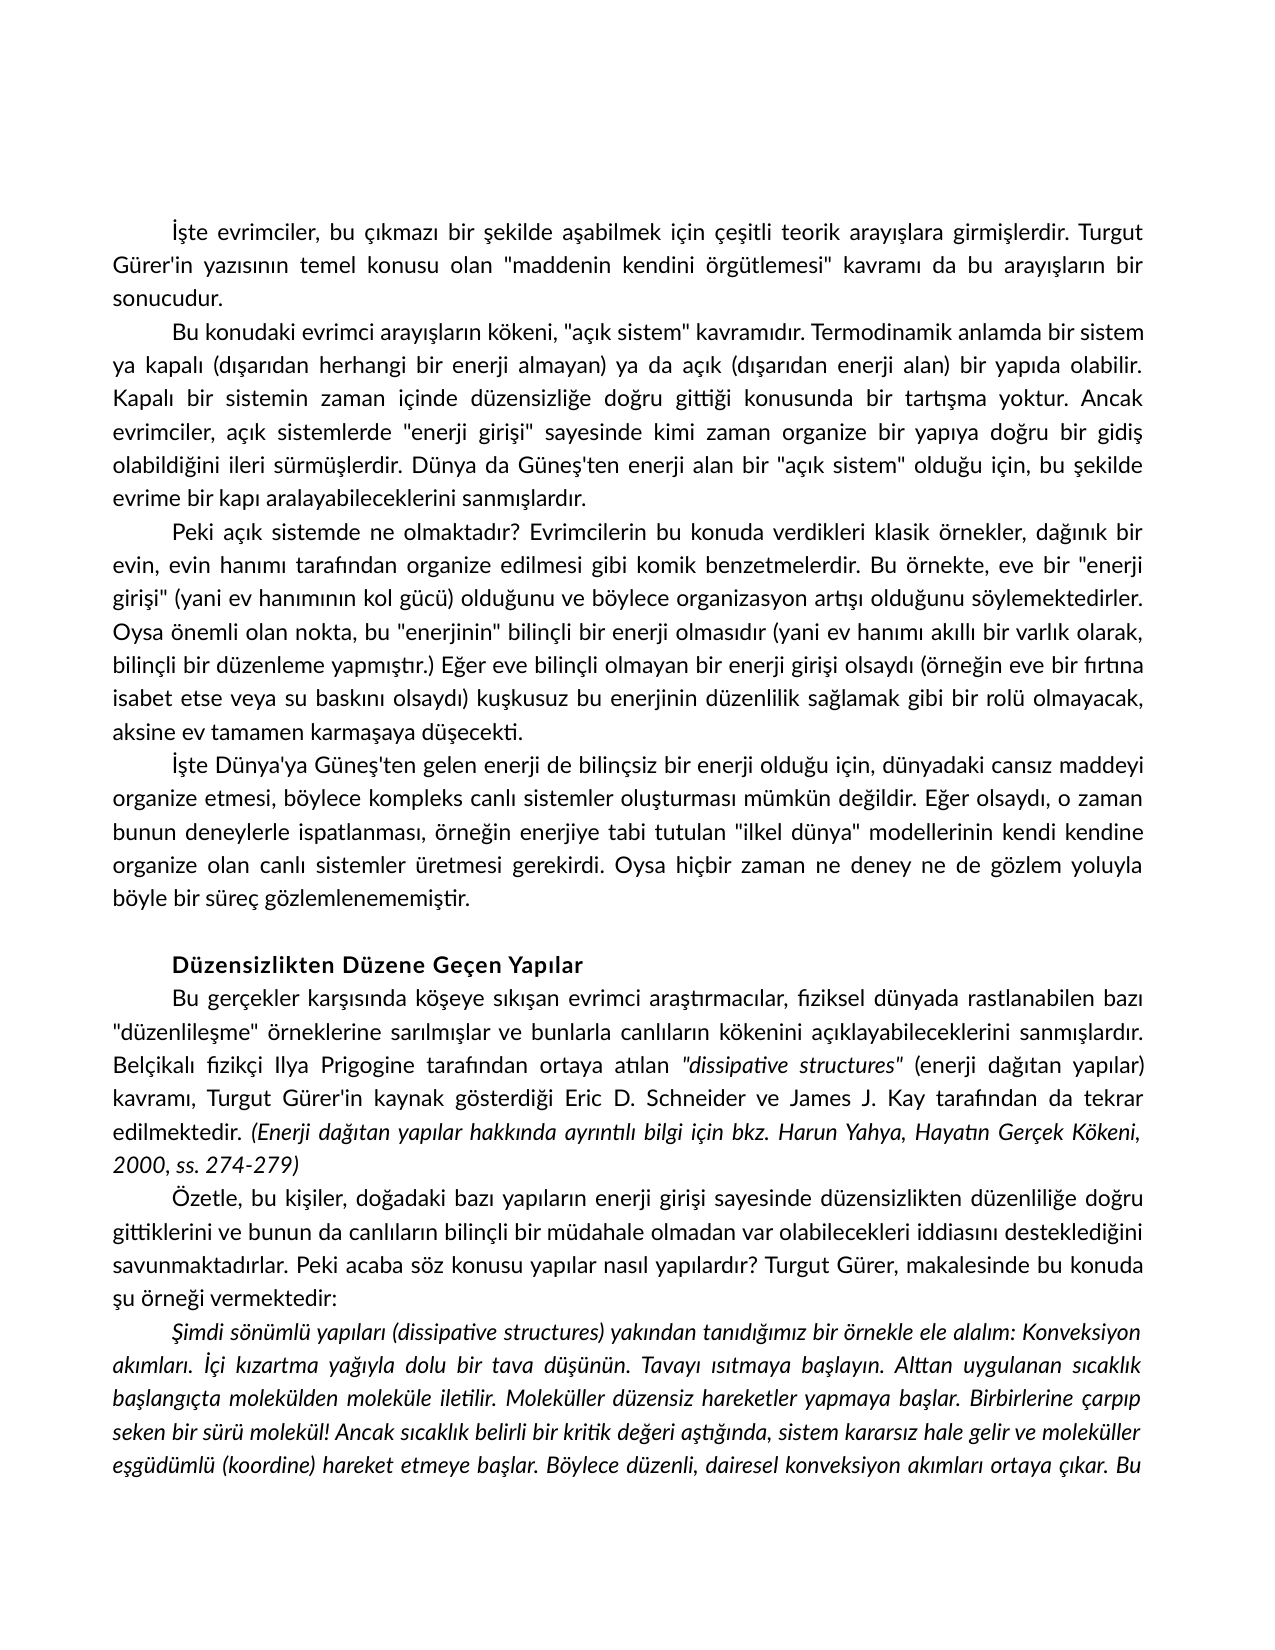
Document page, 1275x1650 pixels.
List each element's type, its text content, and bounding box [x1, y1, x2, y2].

text İşte Dünya'ya Güneş'ten gelen enerji de bilinçsiz bir enerji olduğu için, dünyadaki cansız maddeyi organize etmesi, böylece kompleks canlı sistemler oluşturması mümkün değildir. Eğer olsaydı, o zaman bunun deneylerle ispatlanması, örneğin enerjiye tabi tutulan "ilkel dünya" modellerinin kendi kendine organize olan canlı sistemler üretmesi gerekirdi. Oysa hiçbir zaman ne deney ne de gözlem yoluyla böyle bir süreç gözlemlenememiştir. [112, 747, 1145, 913]
text Özetle, bu kişiler, doğadaki bazı yapıların enerji girişi sayesinde düzensizlikten düzenliliğe doğru gittiklerini ve bunun da canlıların bilinçli bir müdahale olmadan var olabilecekleri iddiasını desteklediğini savunmaktadırlar. Peki acaba söz konusu yapılar nasıl yapılardır? Turgut Gürer, makalesinde bu konuda şu örneği vermektedir: [112, 1180, 1145, 1313]
text Şimdi sönümlü yapıları (dissipative structures) yakından tanıdığımız bir örnekle ele alalım: Konveksiyon akımları. İçi kızartma yağıyla dolu bir tava düşünün. Tavayı ısıtmaya başlayın. Alttan uygulanan sıcaklık başlangıçta molekülden moleküle iletilir. Moleküller düzensiz hareketler yapmaya başlar. Birbirlerine çarpıp seken bir sürü molekül! Ancak sıcaklık belirli bir kritik değeri aştığında, sistem kararsız hale gelir ve moleküller eşgüdümlü (koordine) hareket etmeye başlar. Böylece düzenli, dairesel konveksiyon akımları ortaya çıkar. Bu [112, 1313, 1145, 1480]
text Düzensizlikten Düzene Geçen Yapılar [112, 947, 1145, 980]
text Bu konudaki evrimci arayışların kökeni, "açık sistem" kavramıdır. Termodinamik anlamda bir sistem ya kapalı (dışarıdan herhangi bir enerji almayan) ya da açık (dışarıdan enerji alan) bir yapıda olabilir. Kapalı bir sistemin zaman içinde düzensizliğe doğru gittiği konusunda bir tartışma yoktur. Ancak evrimciler, açık sistemlerde "enerji girişi" sayesinde kimi zaman organize bir yapıya doğru bir gidiş olabildiğini ileri sürmüşlerdir. Dünya da Güneş'ten enerji alan bir "açık sistem" olduğu için, bu şekilde evrime bir kapı aralayabileceklerini sanmışlardır. [112, 313, 1145, 513]
text Bu gerçekler karşısında köşeye sıkışan evrimci araştırmacılar, fiziksel dünyada rastlanabilen bazı "düzenlileşme" örneklerine sarılmışlar ve bunlarla canlıların kökenini açıklayabileceklerini sanmışlardır. Belçikalı fizikçi Ilya Prigogine tarafından ortaya atılan "dissipative structures" (enerji dağıtan yapılar) kavramı, Turgut Gürer'in kaynak gösterdiği Eric D. Schneider ve James J. Kay tarafından da tekrar edilmektedir. (Enerji dağıtan yapılar hakkında ayrıntılı bilgi için bkz. Harun Yahya, Hayatın Gerçek Kökeni, 2000, ss. 274-279) [112, 980, 1145, 1180]
text İşte evrimciler, bu çıkmazı bir şekilde aşabilmek için çeşitli teorik arayışlara girmişlerdir. Turgut Gürer'in yazısının temel konusu olan "maddenin kendini örgütlemesi" kavramı da bu arayışların bir sonucudur. [112, 213, 1145, 313]
text Peki açık sistemde ne olmaktadır? Evrimcilerin bu konuda verdikleri klasik örnekler, dağınık bir evin, evin hanımı tarafından organize edilmesi gibi komik benzetmelerdir. Bu örnekte, eve bir "enerji girişi" (yani ev hanımının kol gücü) olduğunu ve böylece organizasyon artışı olduğunu söylemektedirler. Oysa önemli olan nokta, bu "enerjinin" bilinçli bir enerji olmasıdır (yani ev hanımı akıllı bir varlık olarak, bilinçli bir düzenleme yapmıştır.) Eğer eve bilinçli olmayan bir enerji girişi olsaydı (örneğin eve bir fırtına isabet etse veya su baskını olsaydı) kuşkusuz bu enerjinin düzenlilik sağlamak gibi bir rolü olmayacak, aksine ev tamamen karmaşaya düşecekti. [112, 513, 1145, 747]
